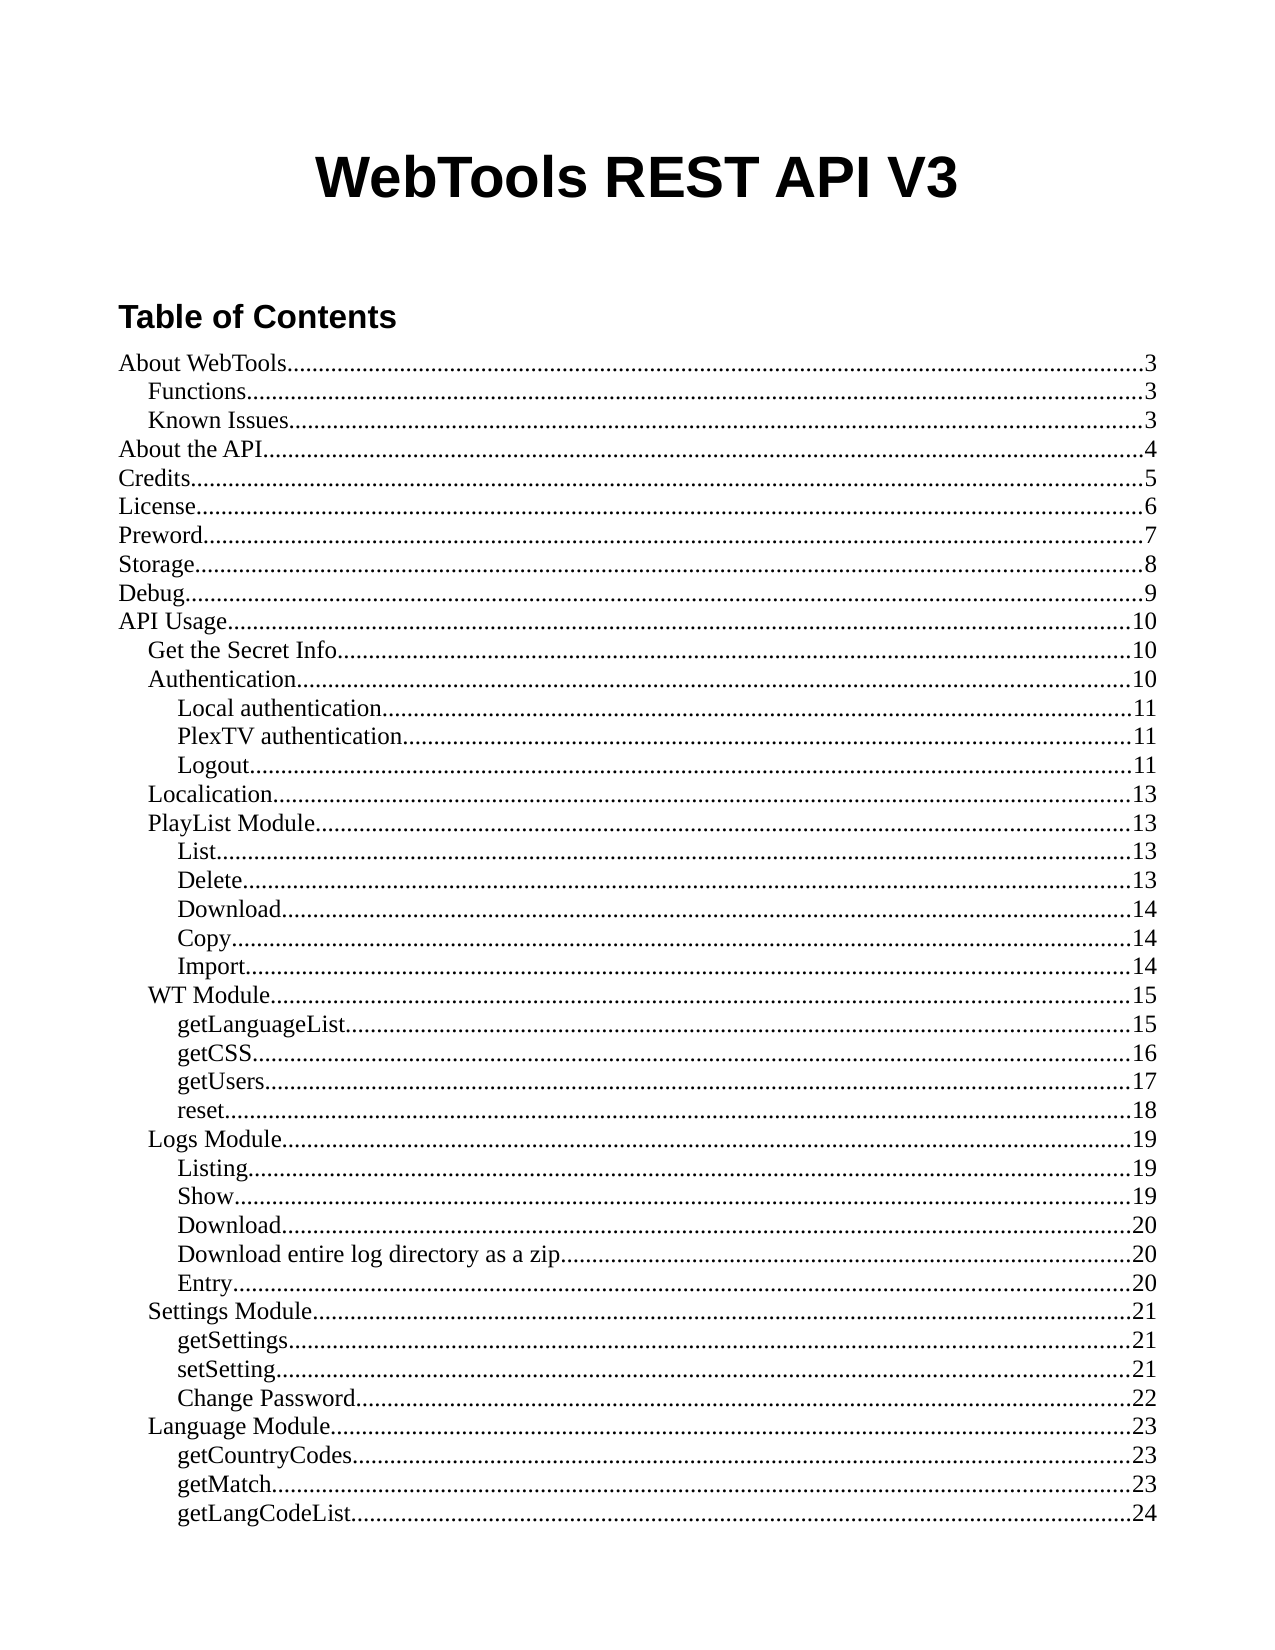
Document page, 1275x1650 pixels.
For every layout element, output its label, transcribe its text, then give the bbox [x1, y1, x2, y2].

text Local authentication 11 [177, 693, 1157, 721]
text PlexTV authentication 11 [177, 721, 1157, 750]
text Settings Module 21 [148, 1296, 1157, 1325]
text About the API 4 [118, 434, 1157, 463]
text Known Issues 3 [148, 405, 1157, 434]
title WebTools REST API V3 [118, 143, 1157, 210]
text reset 18 [177, 1095, 1157, 1124]
text getSettings 21 [177, 1325, 1157, 1354]
text Localication 13 [148, 779, 1157, 808]
text Copy 14 [177, 923, 1157, 951]
text getCSS 16 [177, 1038, 1157, 1066]
text Functions 3 [148, 376, 1157, 405]
text Preword 7 [118, 520, 1157, 549]
text Language Module 23 [148, 1411, 1157, 1440]
text Change Password 22 [177, 1383, 1157, 1411]
text List 13 [177, 836, 1157, 865]
text Logs Module 19 [148, 1124, 1157, 1153]
subtitle Table of Contents [118, 297, 1157, 335]
text getMatch 23 [177, 1469, 1157, 1498]
text License 6 [118, 491, 1157, 520]
text getCountryCodes 23 [177, 1440, 1157, 1469]
text Listing 19 [177, 1153, 1157, 1181]
text Authentication 10 [148, 664, 1157, 693]
text setSetting 21 [177, 1354, 1157, 1383]
text getLangCodeList 24 [177, 1498, 1157, 1526]
text Storage 8 [118, 549, 1157, 578]
text API Usage 10 [118, 606, 1157, 635]
text Logout 11 [177, 750, 1157, 779]
text Show 19 [177, 1181, 1157, 1210]
text About WebTools 3 [118, 348, 1157, 376]
text Download 20 [177, 1210, 1157, 1239]
text getLanguageList 15 [177, 1009, 1157, 1038]
text getUsers 17 [177, 1066, 1157, 1095]
text WT Module 15 [148, 980, 1157, 1009]
text Import 14 [177, 951, 1157, 980]
text Delete 13 [177, 865, 1157, 894]
text Download entire log directory as a zip 20 [177, 1239, 1157, 1268]
text Debug 9 [118, 578, 1157, 606]
text PlayList Module 13 [148, 808, 1157, 836]
text Entry 20 [177, 1268, 1157, 1296]
text Credits 5 [118, 463, 1157, 491]
text Download 14 [177, 894, 1157, 923]
text Get the Secret Info 10 [148, 635, 1157, 664]
